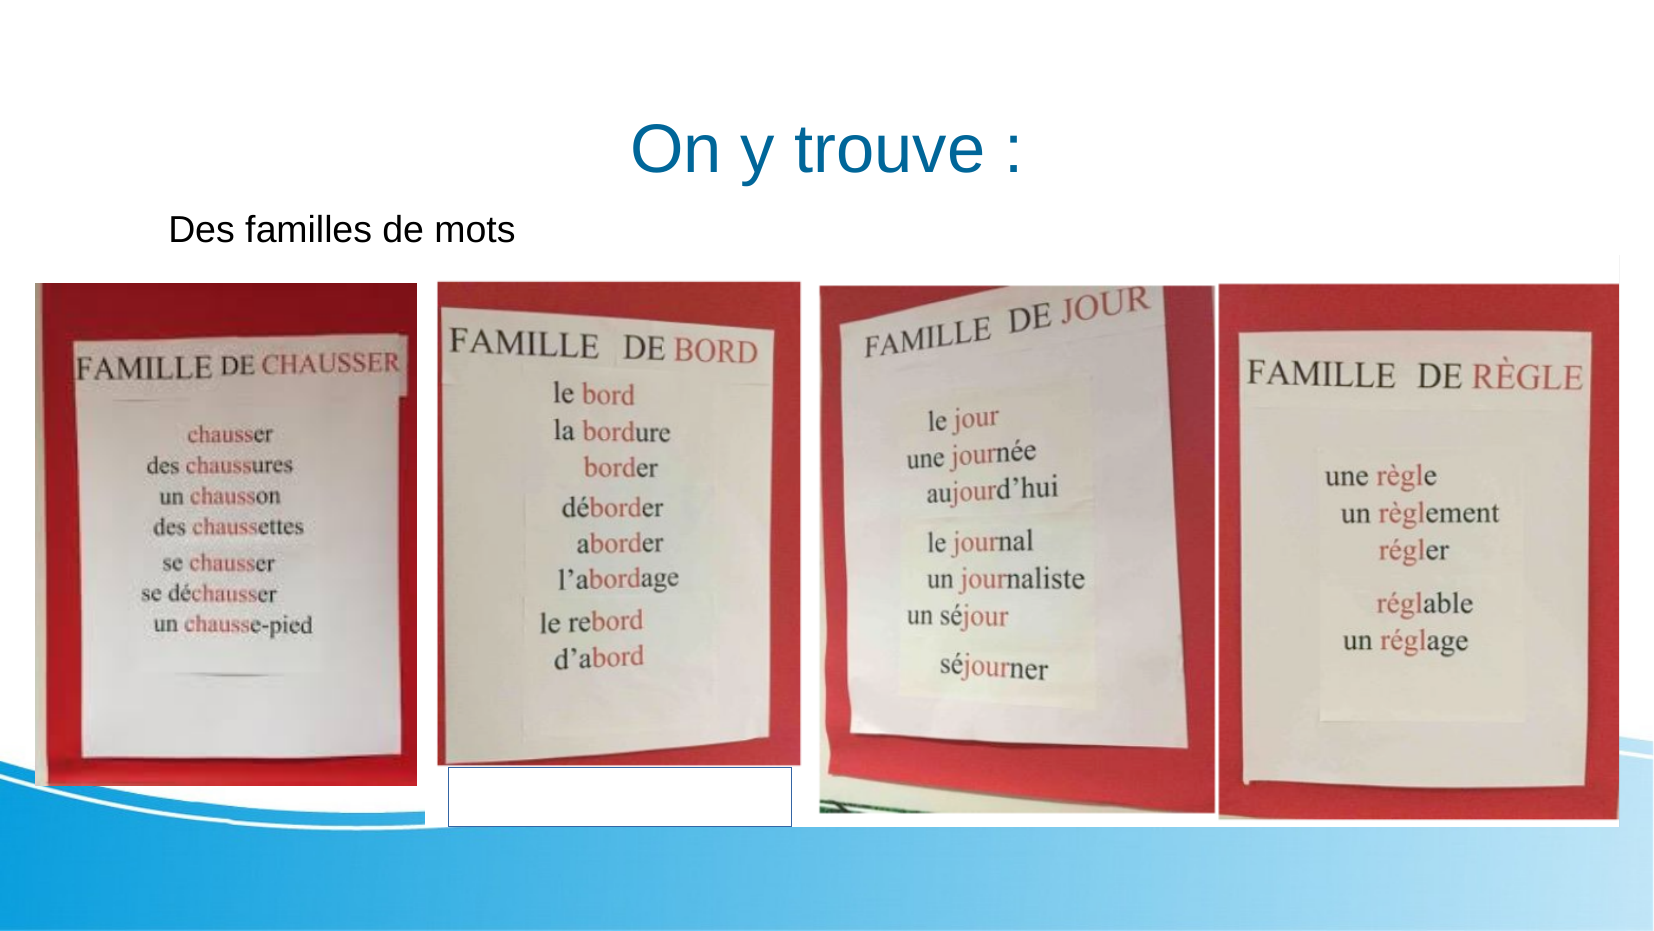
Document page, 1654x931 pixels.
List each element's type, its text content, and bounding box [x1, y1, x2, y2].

picture [0, 255, 1654, 931]
text_box Des familles de mots [153, 200, 556, 258]
title On y trouve : [82, 70, 1571, 227]
text_box [448, 767, 792, 827]
